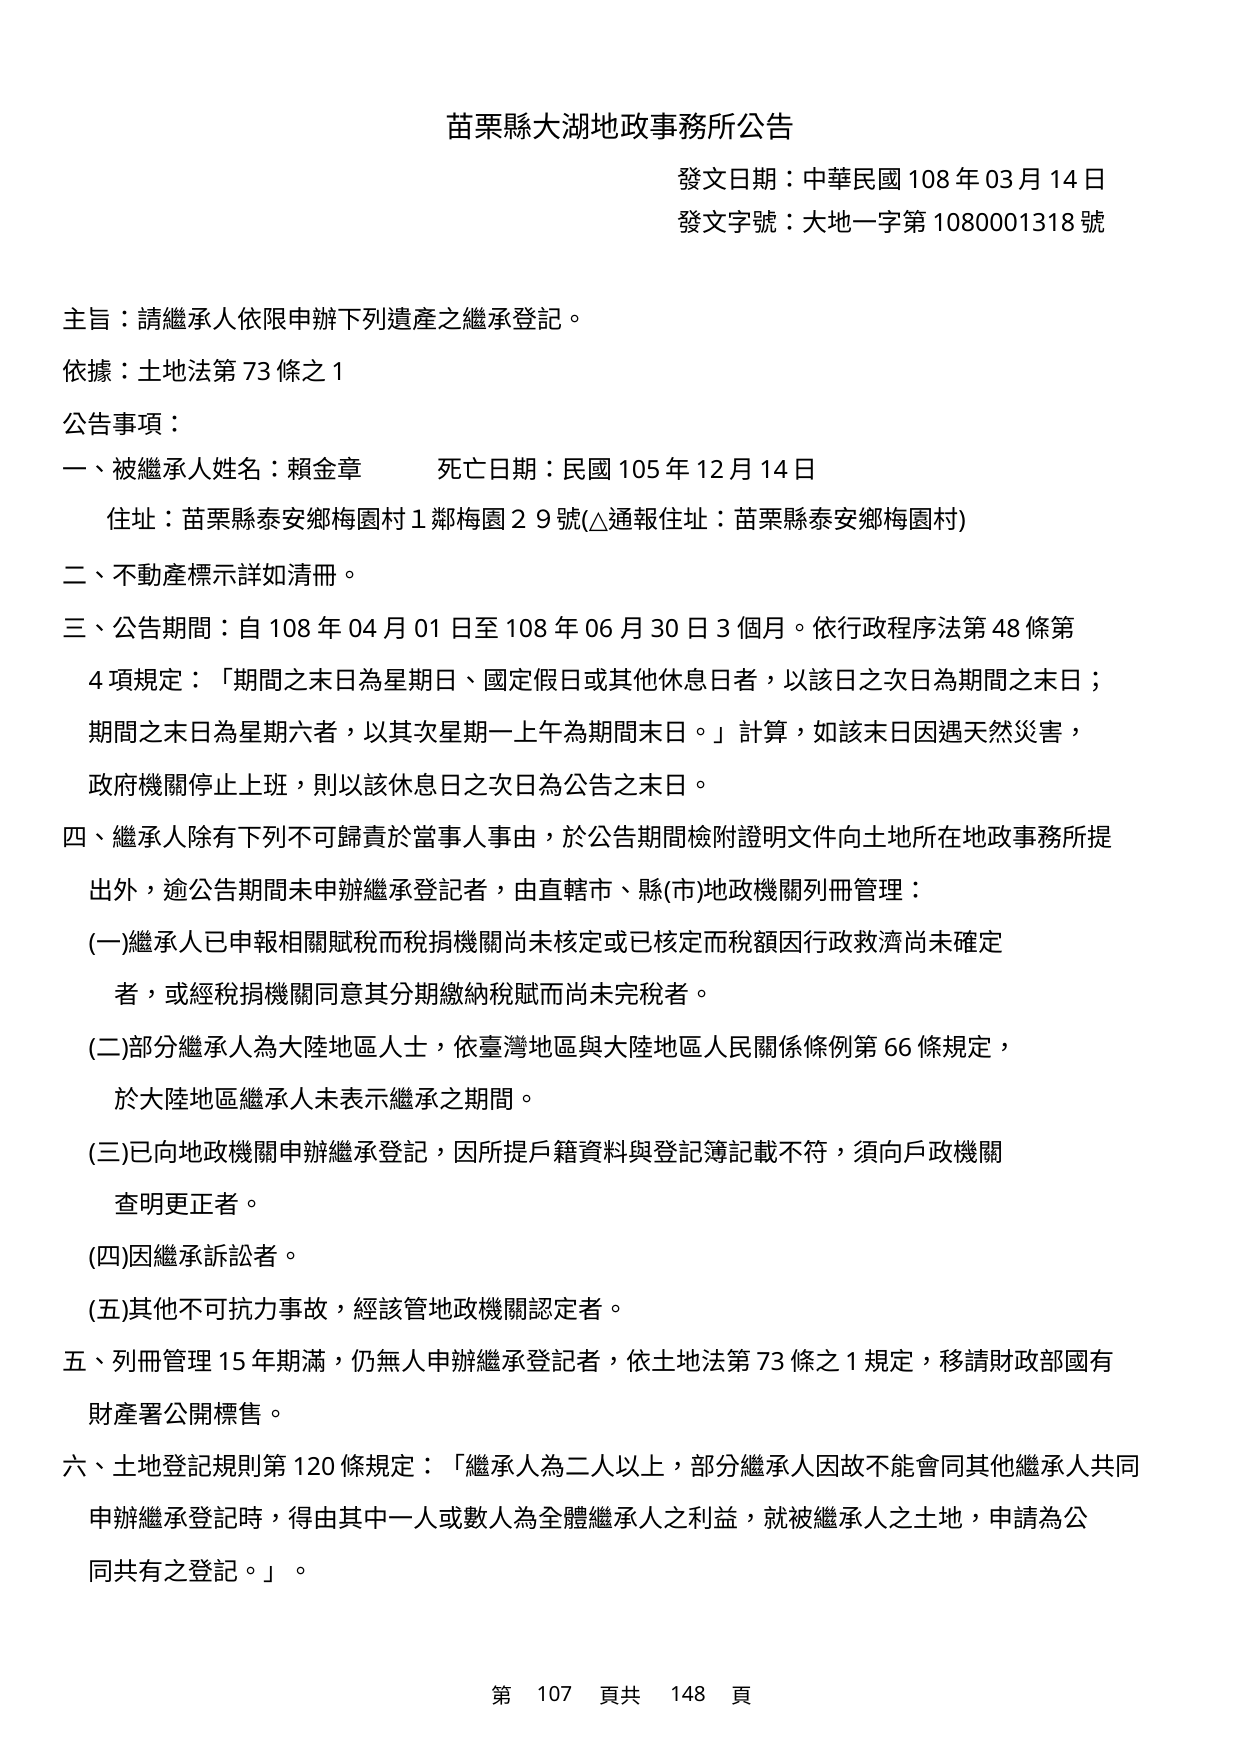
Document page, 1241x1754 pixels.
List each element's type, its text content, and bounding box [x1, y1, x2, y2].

text 148 [654, 1679, 721, 1708]
text 第 [481, 1679, 523, 1709]
text 頁 [721, 1679, 762, 1709]
text 主旨：請繼承人依限申辦下列遺產之繼承登記。 依據：土地法第73條之1 公告事項： [62, 283, 1177, 441]
text 二、不動產標示詳如清冊。 三、公告期間：自 108 年 04 月 01 日至 108 年 06 月 30 日 3 個月。依行政程序法第48條第 4項規定：「期間之末日為星期日、國定假日或其他休息日者，以該日之次日為期間之末日； 期間之末日為星期六者，以其次星期一上午為期間末日。」計算，如該末日因遇天然災害， 政府機關停止上班，則以該休息日之次日為公告之末日。 四、繼承人除有下列不可歸責於當事人事由，於公告期間檢附證明文件向土地所在地政事務所提 出外，逾公告期間未申辦繼承登記者，由直轄市、縣(市)地政機關列冊管理： (一)繼承人已申報相關賦稅而稅捐機關尚未核定或已核定而稅額因行政救濟尚未確定 者，或經稅捐機關同意其分期繳納稅賦而尚未完稅者。 (二)部分繼承人為大陸地區人士，依臺灣地區與大陸地區人民關係條例第66條規定， 於大陸地區繼承人未表示繼承之期間。 (三)已向地政機關申辦繼承登記，因所提戶籍資料與登記簿記載不符，須向戶政機關 查明更正者。 (四)因繼承訴訟者。 (五)其他不可抗力事故，經該管地政機關認定者。 五、列冊管理15年期滿，仍無人申辦繼承登記者，依土地法第73條之1規定，移請財政部國有 財產署公開標售。 六、土地登記規則第120條規定：「繼承人為二人以上，部分繼承人因故不能會同其他繼承人共同 申辦繼承登記時，得由其中一人或數人為全體繼承人之利益，就被繼承人之土地，申請為公 同共有之登記。」。 [62, 539, 1177, 1587]
text 住址：苗栗縣泰安鄉梅園村１鄰梅園２９號(△通報住址：苗栗縣泰安鄉梅園村) [106, 500, 1177, 539]
text 發文日期：中華民國108年03月14日 [677, 160, 1177, 196]
text 一、被繼承人姓名：賴金章 死亡日期：民國105年12月14日 [62, 450, 1177, 486]
text 發文字號：大地一字第1080001318號 [677, 202, 1177, 238]
text 107 [523, 1679, 585, 1708]
text 頁共 [585, 1679, 654, 1709]
text 苗栗縣大湖地政事務所公告 [62, 103, 1177, 146]
